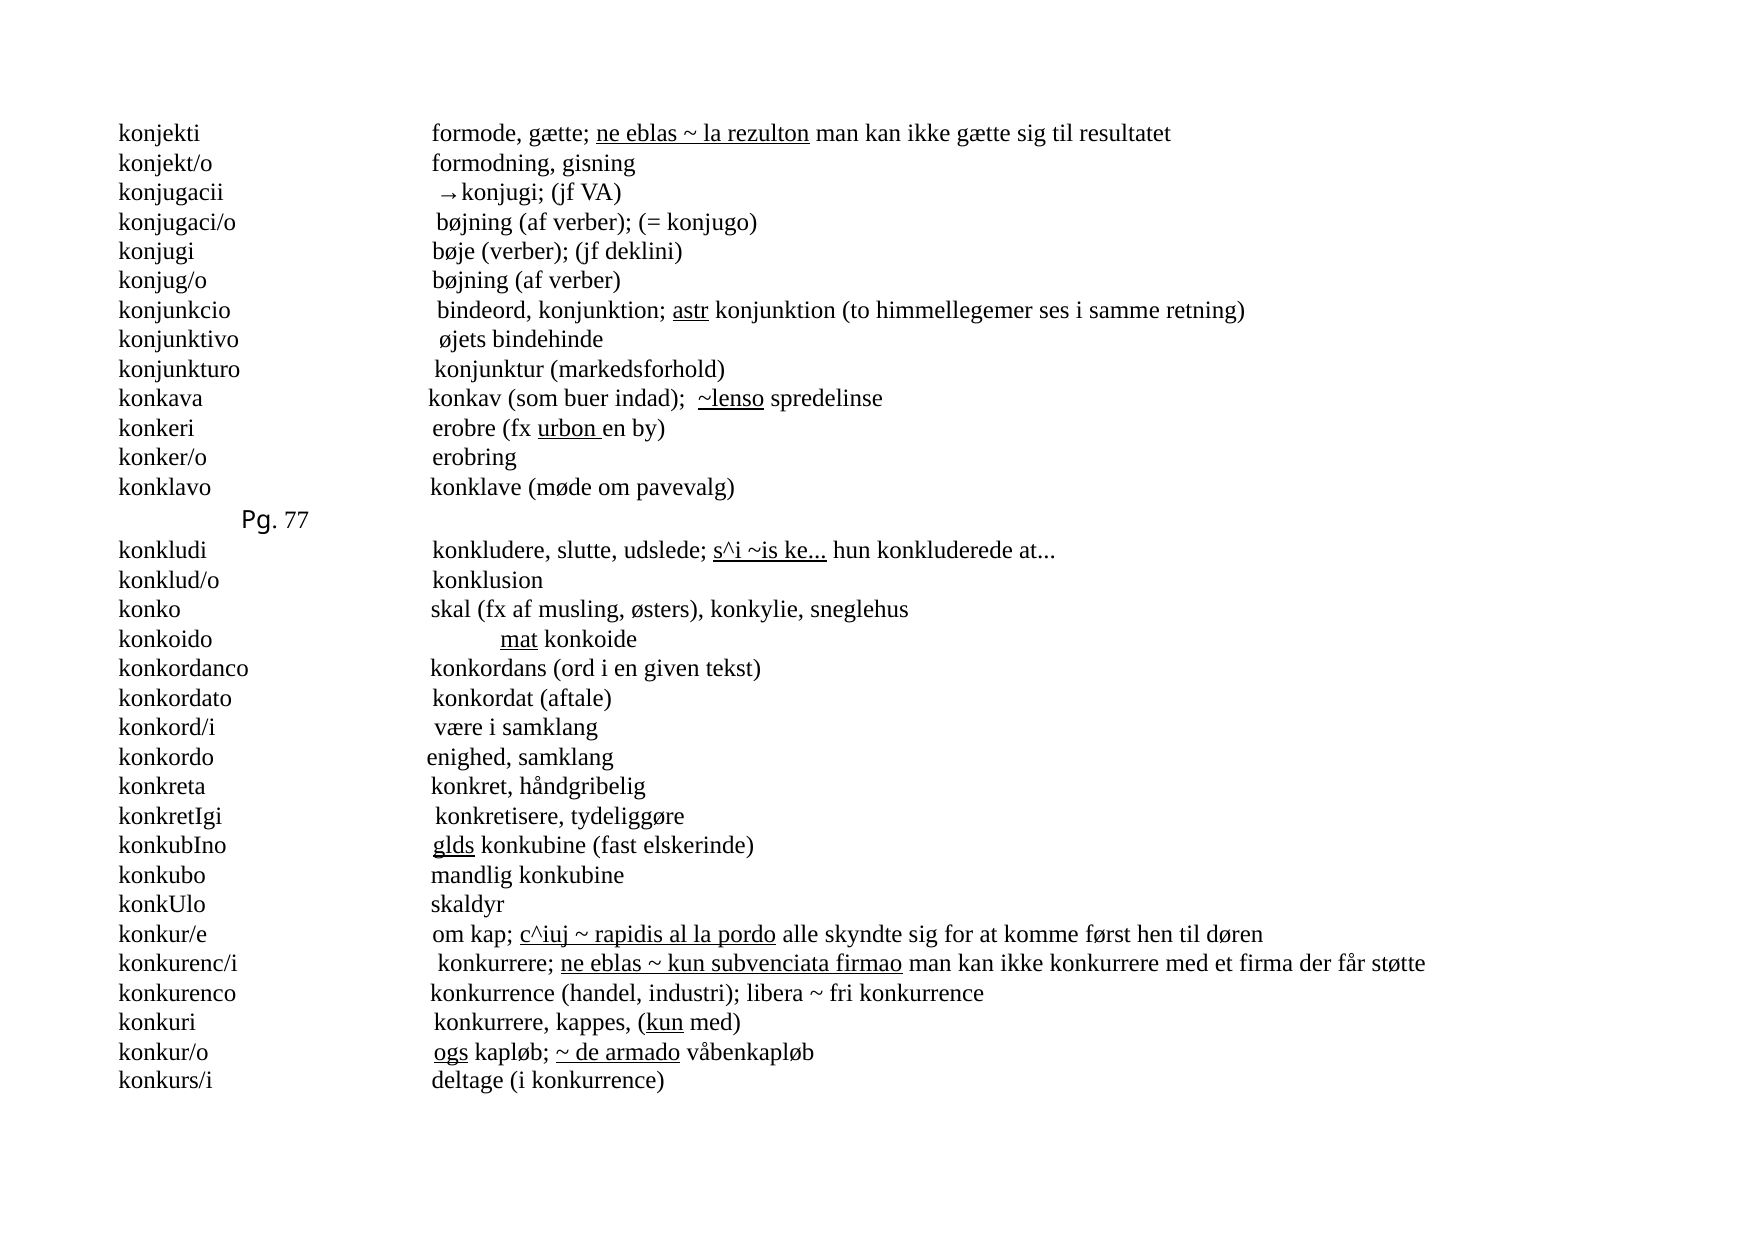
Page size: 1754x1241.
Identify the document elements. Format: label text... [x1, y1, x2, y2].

text konjekt/o formodning, gisning [118, 148, 1636, 177]
text konkuri konkurrere, kappes, (kun med) [118, 1007, 1636, 1037]
text konkUlo skaldyr [118, 889, 1636, 919]
text konkur/e om kap; c^iuj ~ rapidis al la pordo alle skyndte sig for at komme først hen til døren [118, 919, 1636, 948]
text konkord/i være i samklang [118, 712, 1636, 742]
text konjugi bøje (verber); (jf deklini) [118, 236, 1636, 266]
text konjunktivo øjets bindehinde [118, 324, 1636, 354]
text konkordanco konkordans (ord i en given tekst) [118, 653, 1636, 683]
text konkoido mat konkoide [118, 624, 1636, 653]
text konkreta konkret, håndgribelig [118, 771, 1636, 801]
text konkordo enighed, samklang [118, 742, 1636, 771]
text konklud/o konklusion [118, 565, 1636, 594]
text konjug/o bøjning (af verber) [118, 266, 1636, 295]
text konjunkturo konjunktur (markedsforhold) [118, 354, 1636, 383]
text konklavo konklave (møde om pavevalg) [118, 472, 1636, 501]
text konkubIno glds konkubine (fast elskerinde) [118, 830, 1636, 860]
text konkurenco konkurrence (handel, industri); libera ~ fri konkurrence [118, 978, 1636, 1007]
text konko skal (fx af musling, østers), konkylie, sneglehus [118, 594, 1636, 624]
text konjugacii →konjugi; (jf VA) [118, 177, 1636, 207]
text konjugaci/o bøjning (af verber); (= konjugo) [118, 207, 1636, 236]
text Pg. 77 [118, 501, 1636, 535]
text konkubo mandlig konkubine [118, 860, 1636, 889]
text konjekti formode, gætte; ne eblas ~ la rezulton man kan ikke gætte sig til resultatet [118, 118, 1636, 148]
text konkava konkav (som buer indad); ~lenso spredelinse [118, 383, 1636, 413]
text konkurs/i deltage (i konkurrence) [118, 1065, 1636, 1095]
text konkeri erobre (fx urbon en by) [118, 413, 1636, 442]
text konker/o erobring [118, 442, 1636, 472]
text konkurenc/i konkurrere; ne eblas ~ kun subvenciata firmao man kan ikke konkurrere med et firma der får støtte [118, 948, 1636, 978]
text konkludi konkludere, slutte, udslede; s^i ~is ke... hun konkluderede at... [118, 535, 1636, 565]
text konkur/o ogs kapløb; ~ de armado våbenkapløb [118, 1037, 1636, 1065]
text konkordato konkordat (aftale) [118, 683, 1636, 712]
text konjunkcio bindeord, konjunktion; astr konjunktion (to himmellegemer ses i samme retning) [118, 295, 1636, 324]
text konkretIgi konkretisere, tydeliggøre [118, 801, 1636, 830]
